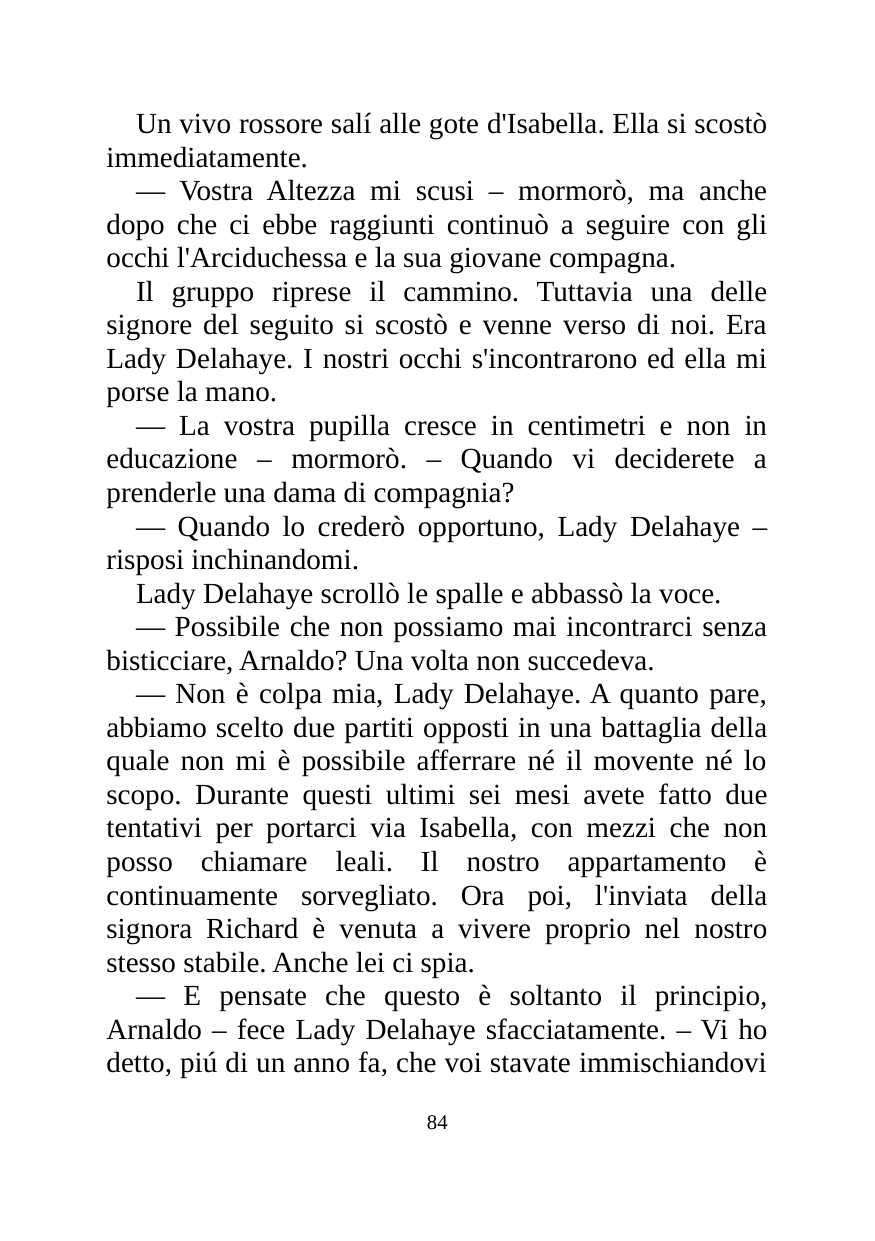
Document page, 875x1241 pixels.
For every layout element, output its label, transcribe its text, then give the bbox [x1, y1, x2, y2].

text Lady Delahaye scrollò le spalle e abbassò la voce. [106, 576, 768, 609]
text — La vostra pupilla cresce in centimetri e non in educazione – mormorò. – Quando vi deciderete a prenderle una dama di compagnia? [106, 408, 768, 509]
text Un vivo rossore salí alle gote d'Isabella. Ella si scostò immediatamente. [106, 106, 768, 173]
text — Non è colpa mia, Lady Delahaye. A quanto pare, abbiamo scelto due partiti opposti in una battaglia della quale non mi è possibile afferrare né il movente né lo scopo. Durante questi ultimi sei mesi avete fatto due tentativi per portarci via Isabella, con mezzi che non posso chiamare leali. Il nostro appartamento è continuamente sorvegliato. Ora poi, l'inviata della signora Richard è venuta a vivere proprio nel nostro stesso stabile. Anche lei ci spia. [106, 676, 768, 978]
text — E pensate che questo è soltanto il principio, Arnaldo – fece Lady Delahaye sfacciatamente. – Vi ho detto, piú di un anno fa, che voi stavate immischiandovi [106, 978, 768, 1079]
text — Quando lo crederò opportuno, Lady Delahaye – risposi inchinandomi. [106, 509, 768, 576]
text — Vostra Altezza mi scusi – mormorò, ma anche dopo che ci ebbe raggiunti continuò a seguire con gli occhi l'Arciduchessa e la sua giovane compagna. [106, 173, 768, 274]
text Il gruppo riprese il cammino. Tuttavia una delle signore del seguito si scostò e venne verso di noi. Era Lady Delahaye. I nostri occhi s'incontrarono ed ella mi porse la mano. [106, 274, 768, 408]
text — Possibile che non possiamo mai incontrarci senza bisticciare, Arnaldo? Una volta non succedeva. [106, 609, 768, 676]
